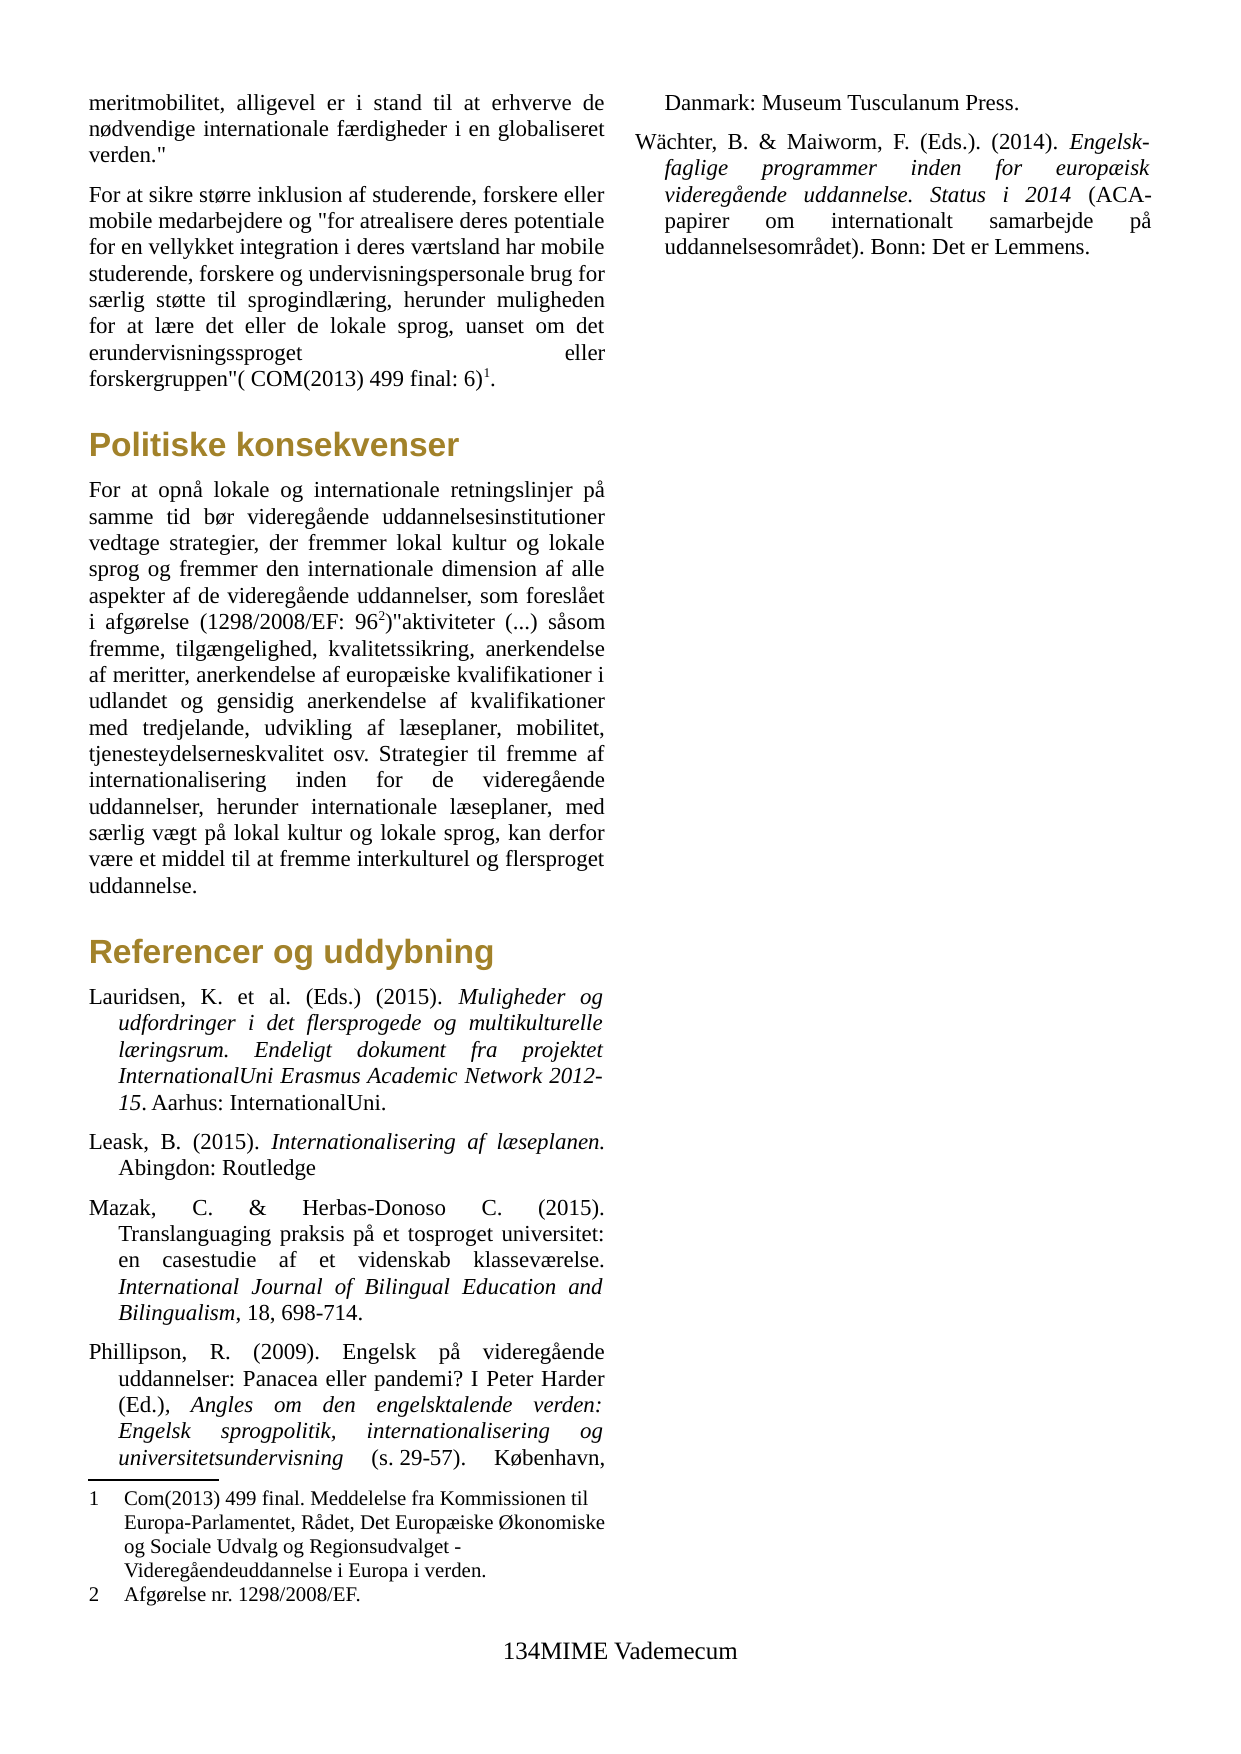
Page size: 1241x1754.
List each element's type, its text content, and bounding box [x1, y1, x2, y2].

subtitle Politiske konsekvenser [88, 425, 605, 464]
text For at sikre større inklusion af studerende, forskere eller mobile medarbejdere og "for atrealisere deres potentiale for en vellykket integration i deres værtsland har mobile studerende, forskere og undervisningspersonale brug for særlig støtte til sprogindlæring, herunder muligheden for at lære det eller de lokale sprog, uanset om det erundervisningssproget eller forskergruppen"( COM(2013) 499 final: 6). [88, 181, 605, 391]
text Wächter, B. & Maiworm, F. (Eds.). (2014). Engelsk-faglige programmer inden for europæisk videregående uddannelse. Status i 2014 (ACA-papirer om internationalt samarbejde på uddannelsesområdet). Bonn: Det er Lemmens. [635, 128, 1152, 260]
subtitle Referencer og uddybning [88, 932, 605, 971]
text Phillipson, R. (2009). Engelsk på videregående uddannelser: Panacea eller pandemi? I Peter Harder (Ed.), Angles om den engelsktalende verden: Engelsk sprogpolitik, internationalisering og universitetsundervisning (s. 29-57). København, [88, 1338, 605, 1470]
text meritmobilitet, alligevel er i stand til at erhverve de nødvendige internationale færdigheder i en globaliseret verden." [88, 88, 605, 168]
text For at opnå lokale og internationale retningslinjer på samme tid bør videregående uddannelsesinstitutioner vedtage strategier, der fremmer lokal kultur og lokale sprog og fremmer den internationale dimension af alle aspekter af de videregående uddannelser, som foreslået i afgørelse (1298/2008/EF: 96)"aktiviteter (...) såsom fremme, tilgængelighed, kvalitetssikring, anerkendelse af meritter, anerkendelse af europæiske kvalifikationer i udlandet og gensidig anerkendelse af kvalifikationer med tredjelande, udvikling af læseplaner, mobilitet, tjenesteydelserneskvalitet osv. Strategier til fremme af internationalisering inden for de videregående uddannelser, herunder internationale læseplaner, med særlig vægt på lokal kultur og lokale sprog, kan derfor være et middel til at fremme interkulturel og flersproget uddannelse. [88, 476, 605, 898]
text Com(2013) 499 final. Meddelelse fra Kommissionen til Europa-Parlamentet, Rådet, Det Europæiske Økonomiske og Sociale Udvalg og Regionsudvalget - Videregåendeuddannelse i Europa i verden. [88, 1486, 605, 1582]
text Leask, B. (2015). Internationalisering af læseplanen. Abingdon: Routledge [88, 1128, 605, 1181]
text Afgørelse nr. 1298/2008/EF. [88, 1582, 605, 1606]
text Lauridsen, K. et al. (Eds.) (2015). Muligheder og udfordringer i det flersprogede og multikulturelle læringsrum. Endeligt dokument fra projektet InternationalUni Erasmus Academic Network 2012-15. Aarhus: InternationalUni. [88, 983, 605, 1115]
text Mazak, C. & Herbas-Donoso C. (2015). Translanguaging praksis på et tosproget universitet: en casestudie af et videnskab klasseværelse. International Journal of Bilingual Education and Bilingualism, 18, 698-714. [88, 1194, 605, 1325]
text Danmark: Museum Tusculanum Press. [635, 88, 1152, 115]
